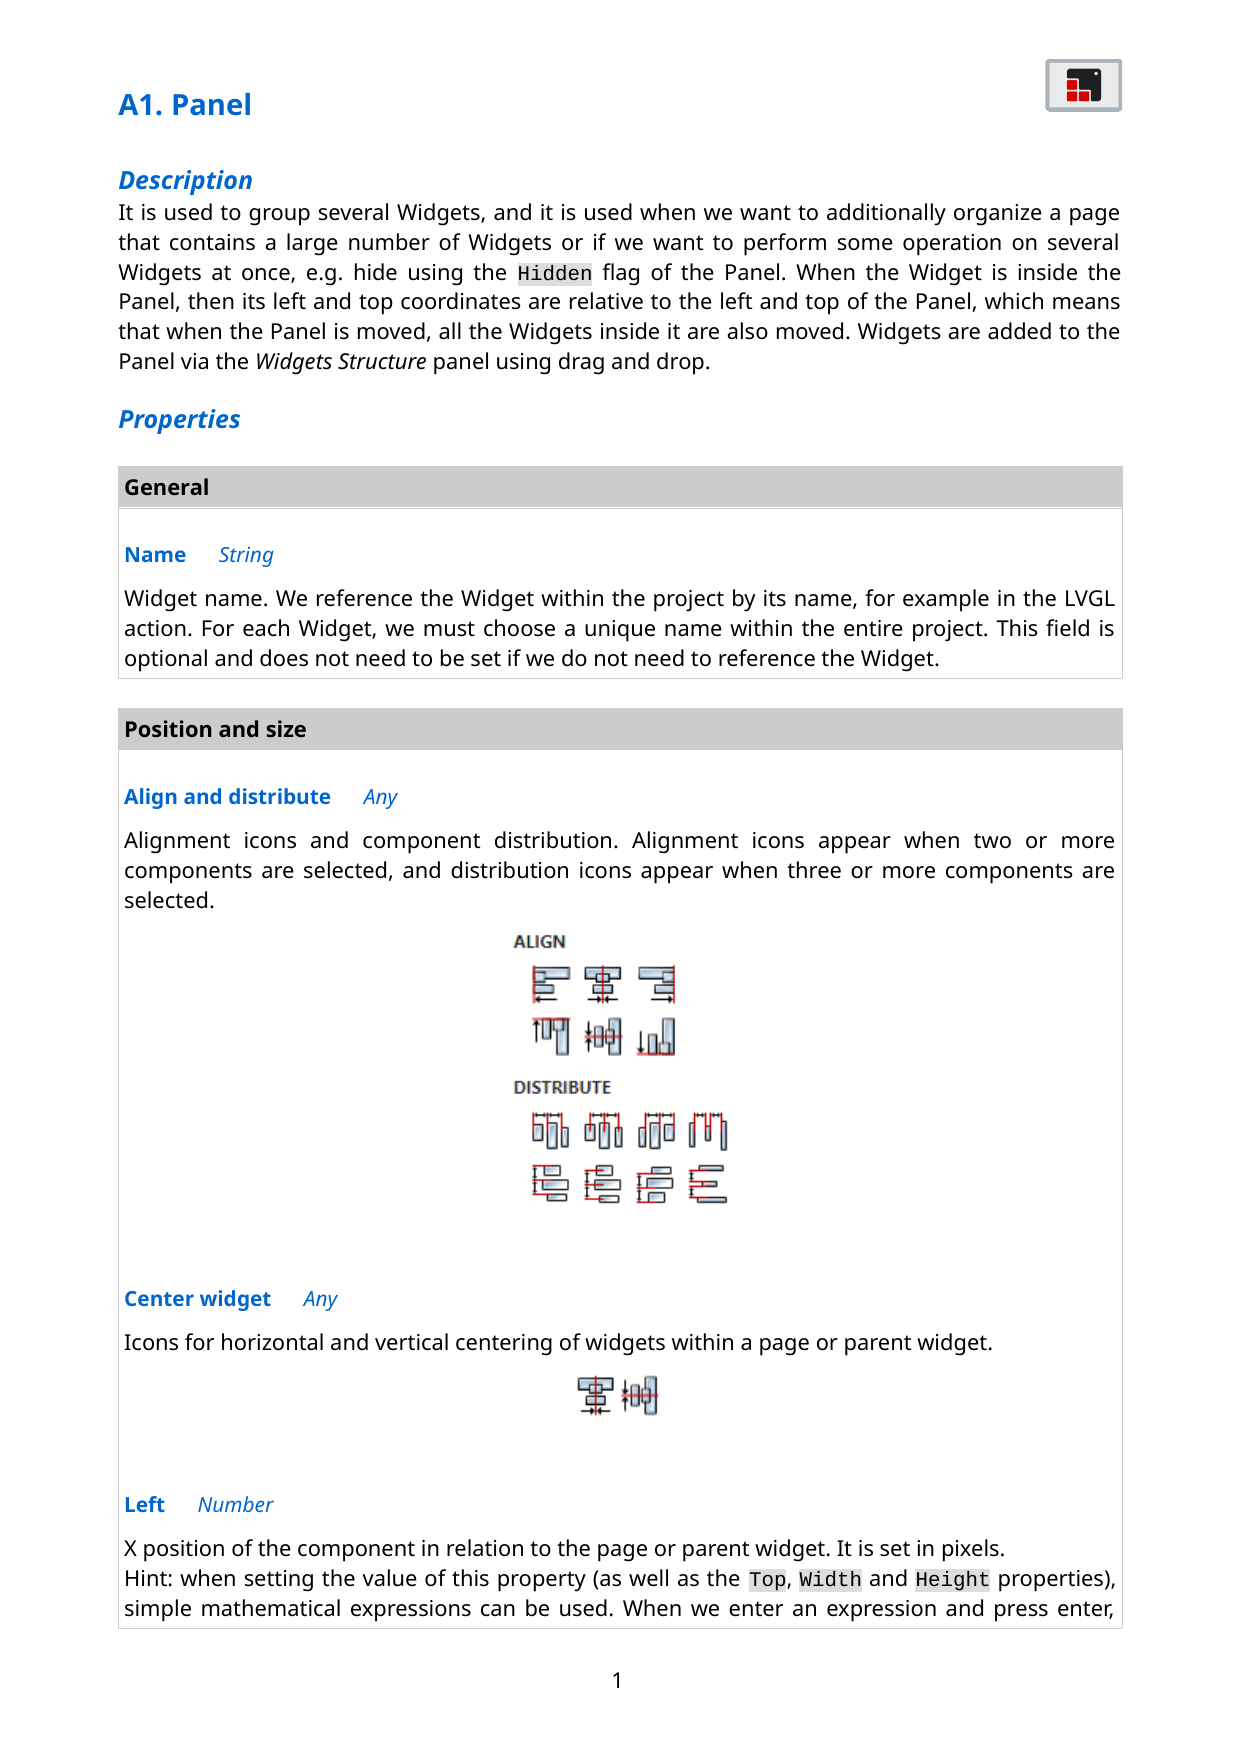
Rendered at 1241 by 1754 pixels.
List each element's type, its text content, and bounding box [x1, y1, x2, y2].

picture [490, 926, 750, 1216]
table_cell Name String Widget name. We reference the Widget within the project by its name, for example in the LVGL action. For each Widget, we must choose a unique name within the entire project. This field is optional and does not need to be set if we do not need to reference the Widget. [119, 509, 1122, 678]
subtitle Panel [118, 84, 1122, 124]
table_header Position and size [119, 709, 1122, 749]
picture [572, 1368, 668, 1422]
subtitle Description [118, 163, 1122, 197]
picture [1045, 59, 1123, 112]
subtitle Properties [118, 402, 1122, 436]
table_cell Left Number X position of the component in relation to the page or parent widget. It is set in pixels. Hint: when setting the value of this property (as well as the Top, Width and Height properties), simple mathematical expressions can be used. When we enter an expression and press enter, [119, 1369, 1122, 1628]
table_cell Align and distribute Any Alignment icons and component distribution. Alignment icons appear when two or more components are selected, and distribution icons appear when three or more components are selected. Center widget Any Icons for horizontal and vertical centering of widgets within a page or parent widget. [119, 750, 1122, 1368]
table_header General [119, 467, 1122, 507]
text It is used to group several Widgets, and it is used when we want to additionally organize a page that contains a large number of Widgets or if we want to perform some operation on several Widgets at once, e.g. hide using the Hidden flag of the Panel. When the Widget is inside the Panel, then its left and top coordinates are relative to the left and top of the Panel, which means that when the Panel is moved, all the Widgets inside it are also moved. Widgets are added to the Panel via the Widgets Structure panel using drag and drop. [118, 197, 1122, 376]
